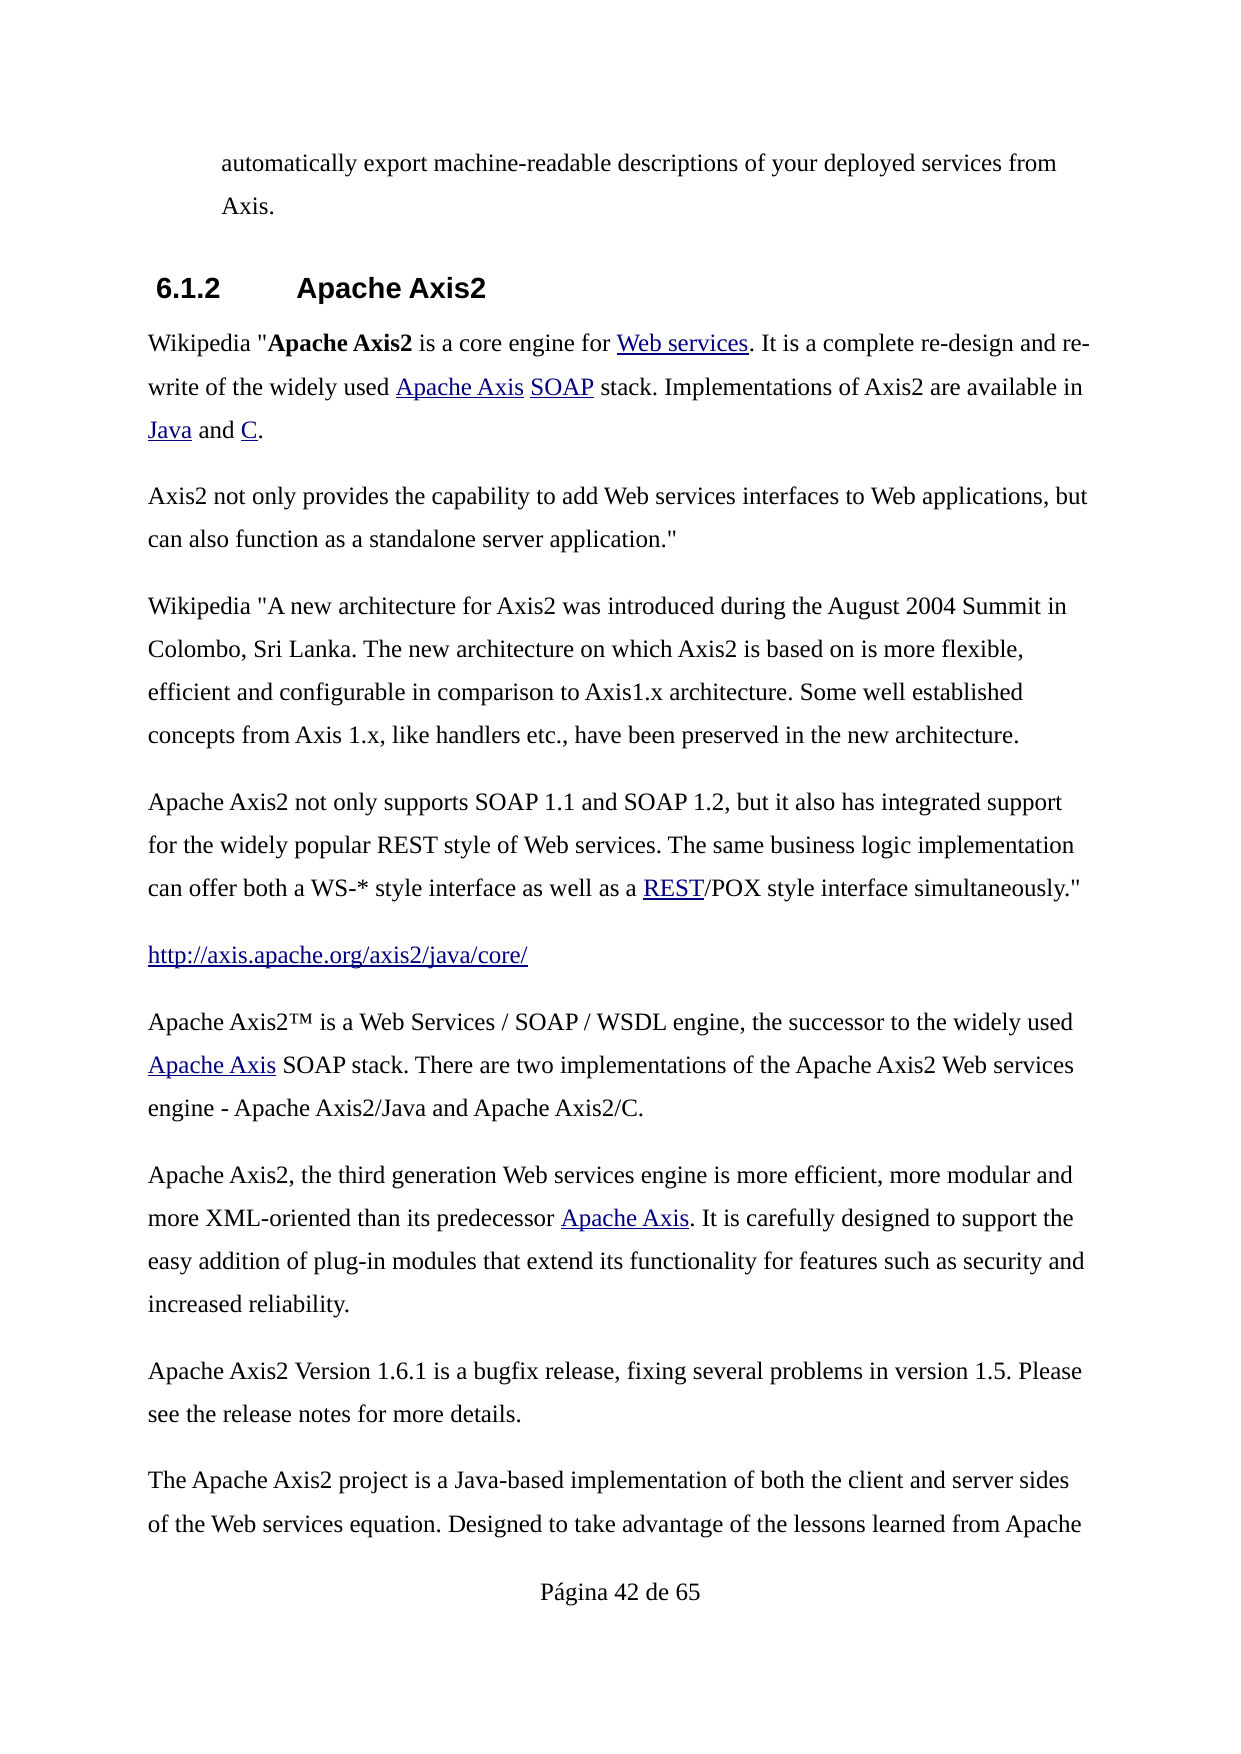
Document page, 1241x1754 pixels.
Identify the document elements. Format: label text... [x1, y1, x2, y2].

subtitle Apache Axis2 [148, 271, 1093, 304]
text Apache Axis2 Version 1.6.1 is a bugfix release, fixing several problems in version 1.5. Please see the release notes for more details. [148, 1356, 1093, 1428]
text Axis2 not only provides the capability to add Web services interfaces to Web applications, but can also function as a standalone server application." [148, 481, 1093, 553]
list automatically export machine-readable descriptions of your deployed services from Axis. [192, 148, 1093, 219]
text http://axis.apache.org/axis2/java/core/ [148, 940, 1093, 969]
text Wikipedia "Apache Axis2 is a core engine for Web services. It is a complete re-design and re-write of the widely used Apache Axis SOAP stack. Implementations of Axis2 are available in Java and C. [148, 328, 1093, 443]
text The Apache Axis2 project is a Java-based implementation of both the client and server sides of the Web services equation. Designed to take advantage of the lessons learned from Apache [148, 1466, 1093, 1537]
text Apache Axis2, the third generation Web services engine is more efficient, more modular and more XML-oriented than its predecessor Apache Axis. It is carefully designed to support the easy addition of plug-in modules that extend its functionality for features such as security and increased reliability. [148, 1160, 1093, 1318]
text Apache Axis2™ is a Web Services / SOAP / WSDL engine, the successor to the widely used Apache Axis SOAP stack. There are two implementations of the Apache Axis2 Web services engine - Apache Axis2/Java and Apache Axis2/C. [148, 1007, 1093, 1122]
text Wikipedia "A new architecture for Axis2 was introduced during the August 2004 Summit in Colombo, Sri Lanka. The new architecture on which Axis2 is based on is more flexible, efficient and configurable in comparison to Axis1.x architecture. Some well established concepts from Axis 1.x, like handlers etc., have been preserved in the new architecture. [148, 591, 1093, 749]
text Apache Axis2 not only supports SOAP 1.1 and SOAP 1.2, but it also has integrated support for the widely popular REST style of Web services. The same business logic implementation can offer both a WS-* style interface as well as a REST/POX style interface simultaneously." [148, 787, 1093, 902]
